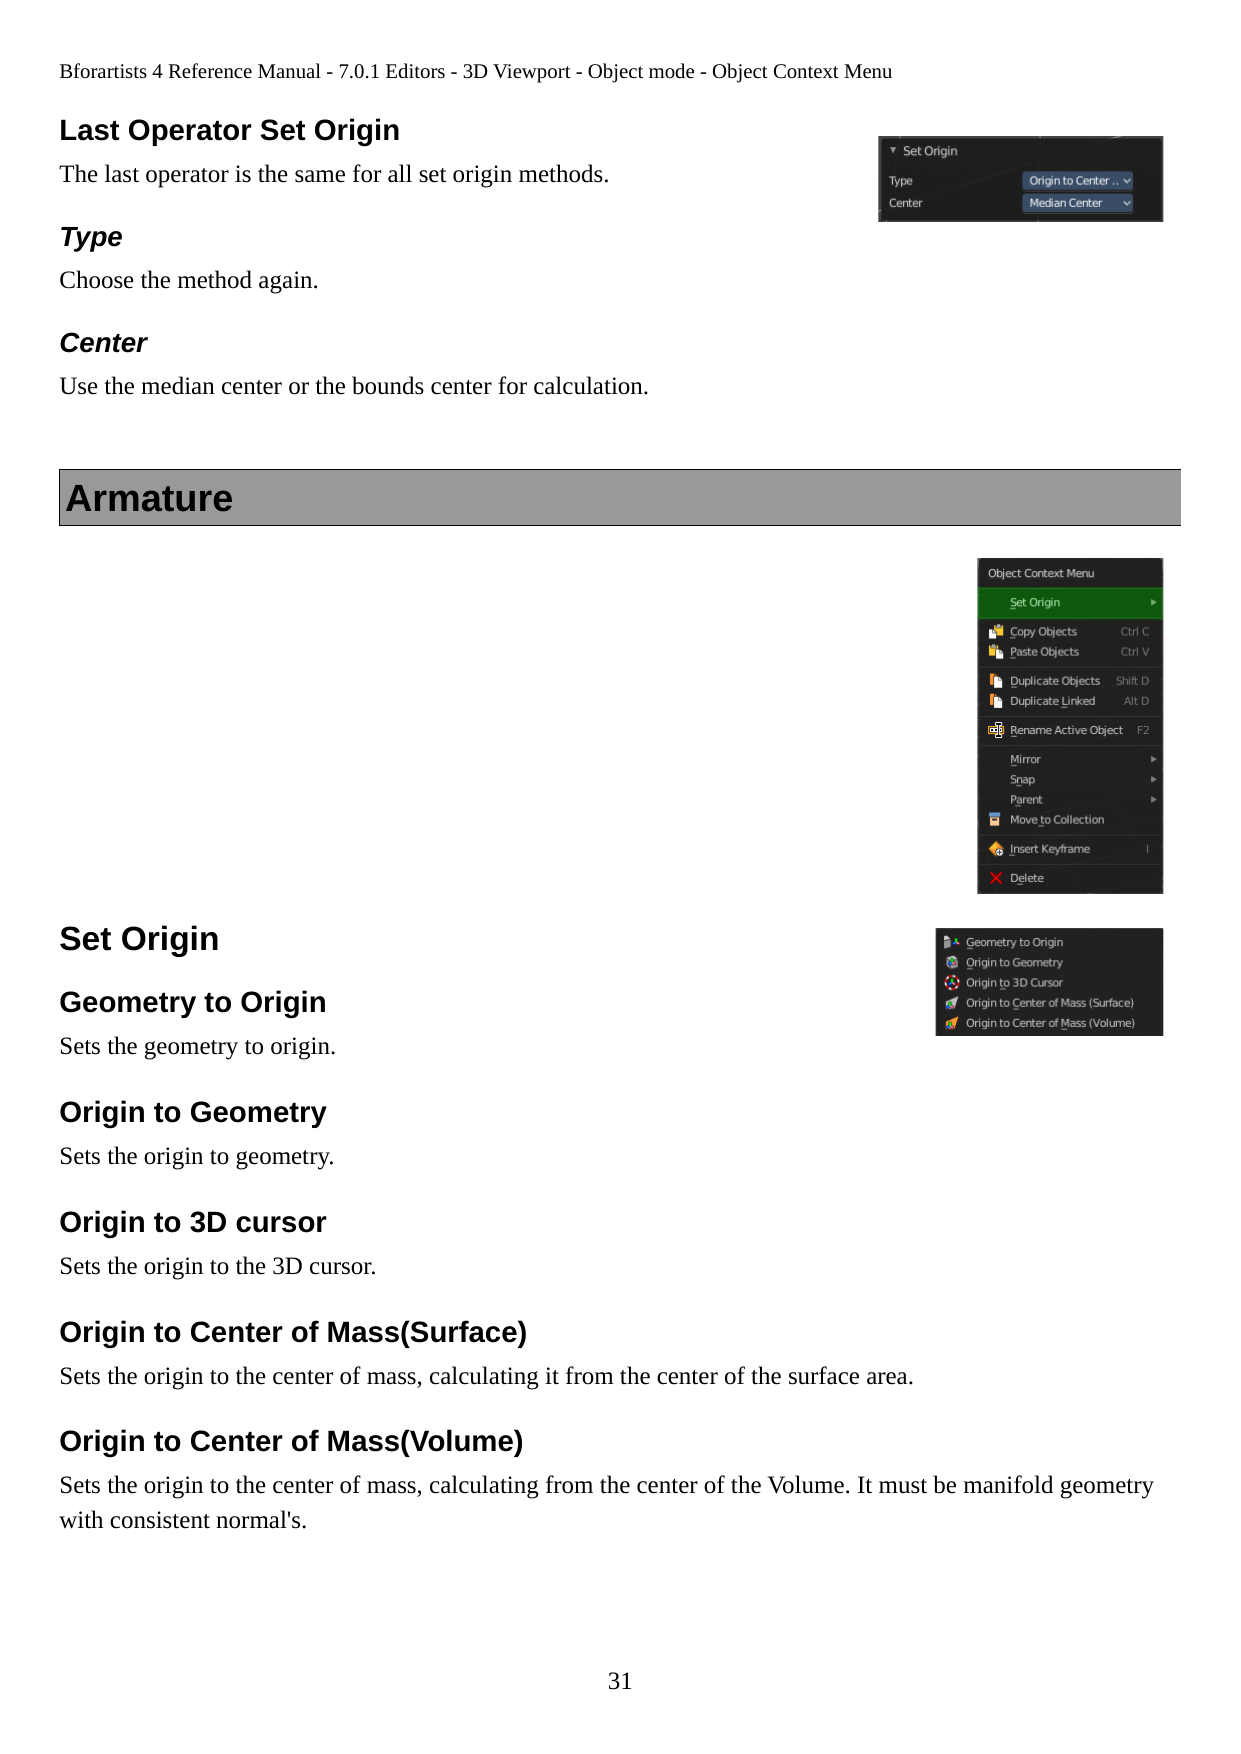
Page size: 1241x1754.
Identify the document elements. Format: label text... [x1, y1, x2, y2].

table_header Armature [60, 470, 1181, 525]
subtitle Geometry to Origin [59, 985, 935, 1018]
text Sets the origin to the center of mass, calculating from the center of the Volume. It must be manifold geometry with consistent normal's. [59, 1471, 1181, 1534]
subtitle Type [59, 220, 1181, 252]
text Choose the method again. [59, 265, 1181, 293]
subtitle Set Origin [59, 919, 1181, 958]
subtitle [1164, 985, 1181, 1018]
subtitle Center [59, 326, 1181, 358]
text Sets the origin to geometry. [59, 1141, 1181, 1170]
picture [977, 558, 1164, 894]
text Sets the origin to the 3D cursor. [59, 1251, 1181, 1279]
text The last operator is the same for all set origin methods. [59, 159, 878, 188]
picture [878, 136, 1164, 222]
picture [935, 928, 1164, 1036]
subtitle Last Operator Set Origin [59, 113, 1181, 146]
subtitle Origin to Center of Mass(Volume) [59, 1424, 1181, 1458]
text Sets the geometry to origin. [59, 1031, 1181, 1060]
subtitle Origin to Center of Mass(Surface) [59, 1314, 1181, 1348]
subtitle Origin to Geometry [59, 1095, 1181, 1128]
text Sets the origin to the center of mass, calculating it from the center of the surface area. [59, 1361, 1181, 1389]
text Use the median center or the bounds center for calculation. [59, 371, 1181, 399]
subtitle Origin to 3D cursor [59, 1204, 1181, 1238]
